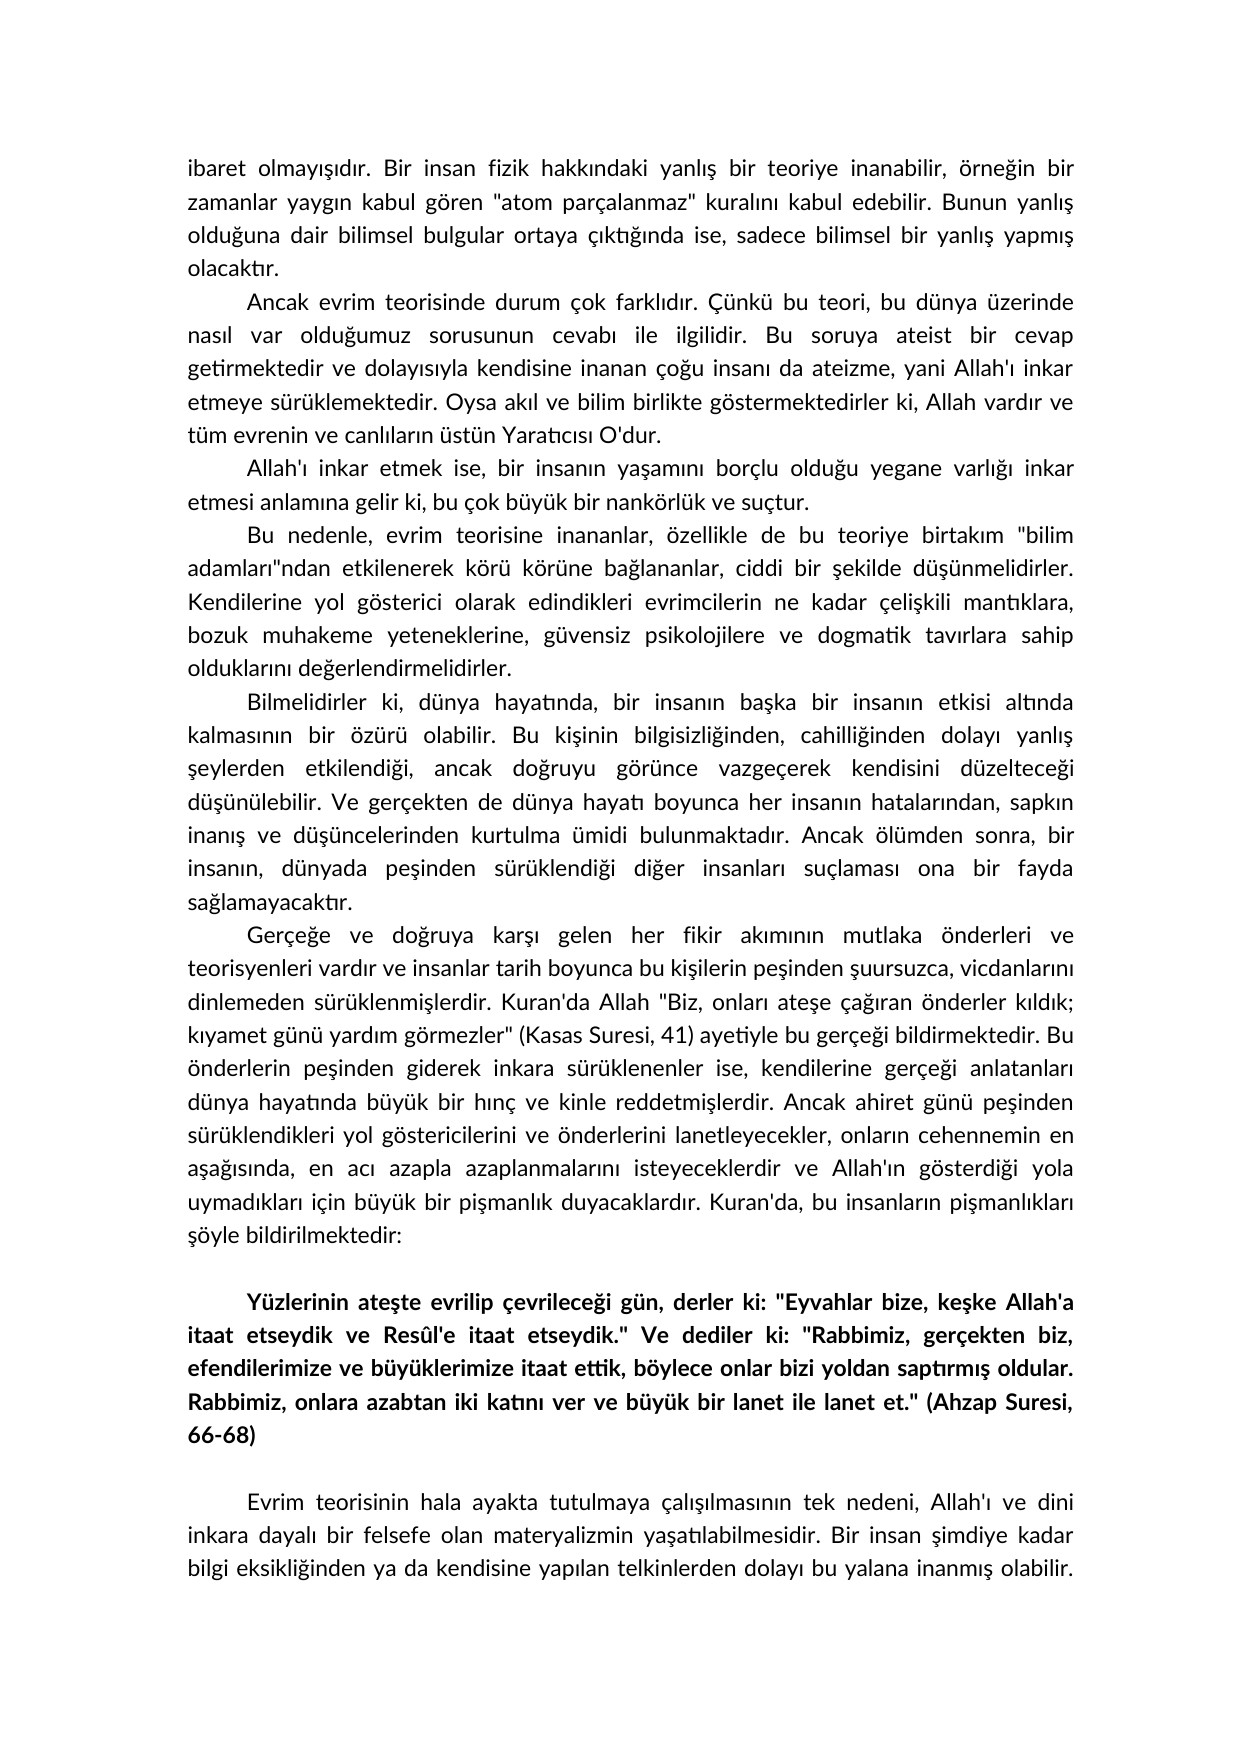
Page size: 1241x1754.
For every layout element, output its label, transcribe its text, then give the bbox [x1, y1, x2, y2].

text Ancak evrim teorisinde durum çok farklıdır. Çünkü bu teori, bu dünya üzerinde nasıl var olduğumuz sorusunun cevabı ile ilgilidir. Bu soruya ateist bir cevap getirmektedir ve dolayısıyla kendisine inanan çoğu insanı da ateizme, yani Allah'ı inkar etmeye sürüklemektedir. Oysa akıl ve bilim birlikte göstermektedirler ki, Allah vardır ve tüm evrenin ve canlıların üstün Yaratıcısı O'dur. [187, 283, 1075, 450]
text ibaret olmayışıdır. Bir insan fizik hakkındaki yanlış bir teoriye inanabilir, örneğin bir zamanlar yaygın kabul gören "atom parçalanmaz" kuralını kabul edebilir. Bunun yanlış olduğuna dair bilimsel bulgular ortaya çıktığında ise, sadece bilimsel bir yanlış yapmış olacaktır. [187, 150, 1075, 283]
text Gerçeğe ve doğruya karşı gelen her fikir akımının mutlaka önderleri ve teorisyenleri vardır ve insanlar tarih boyunca bu kişilerin peşinden şuursuzca, vicdanlarını dinlemeden sürüklenmişlerdir. Kuran'da Allah "Biz, onları ateşe çağıran önderler kıldık; kıyamet günü yardım görmezler" (Kasas Suresi, 41) ayetiyle bu gerçeği bildirmektedir. Bu önderlerin peşinden giderek inkara sürüklenenler ise, kendilerine gerçeği anlatanları dünya hayatında büyük bir hınç ve kinle reddetmişlerdir. Ancak ahiret günü peşinden sürüklendikleri yol göstericilerini ve önderlerini lanetleyecekler, onların cehennemin en aşağısında, en acı azapla azaplanmalarını isteyeceklerdir ve Allah'ın gösterdiği yola uymadıkları için büyük bir pişmanlık duyacaklardır. Kuran'da, bu insanların pişmanlıkları şöyle bildirilmektedir: [187, 917, 1075, 1250]
text Bu nedenle, evrim teorisine inananlar, özellikle de bu teoriye birtakım "bilim adamları"ndan etkilenerek körü körüne bağlananlar, ciddi bir şekilde düşünmelidirler. Kendilerine yol gösterici olarak edindikleri evrimcilerin ne kadar çelişkili mantıklara, bozuk muhakeme yeteneklerine, güvensiz psikolojilere ve dogmatik tavırlara sahip olduklarını değerlendirmelidirler. [187, 517, 1075, 683]
text Yüzlerinin ateşte evrilip çevrileceği gün, derler ki: "Eyvahlar bize, keşke Allah'a itaat etseydik ve Resûl'e itaat etseydik." Ve dediler ki: "Rabbimiz, gerçekten biz, efendilerimize ve büyüklerimize itaat ettik, böylece onlar bizi yoldan saptırmış oldular. Rabbimiz, onlara azabtan iki katını ver ve büyük bir lanet ile lanet et." (Ahzap Suresi, 66-68) [187, 1283, 1075, 1450]
text Allah'ı inkar etmek ise, bir insanın yaşamını borçlu olduğu yegane varlığı inkar etmesi anlamına gelir ki, bu çok büyük bir nankörlük ve suçtur. [187, 450, 1075, 517]
text Bilmelidirler ki, dünya hayatında, bir insanın başka bir insanın etkisi altında kalmasının bir özürü olabilir. Bu kişinin bilgisizliğinden, cahilliğinden dolayı yanlış şeylerden etkilendiği, ancak doğruyu görünce vazgeçerek kendisini düzelteceği düşünülebilir. Ve gerçekten de dünya hayatı boyunca her insanın hatalarından, sapkın inanış ve düşüncelerinden kurtulma ümidi bulunmaktadır. Ancak ölümden sonra, bir insanın, dünyada peşinden sürüklendiği diğer insanları suçlaması ona bir fayda sağlamayacaktır. [187, 683, 1075, 917]
text Evrim teorisinin hala ayakta tutulmaya çalışılmasının tek nedeni, Allah'ı ve dini inkara dayalı bir felsefe olan materyalizmin yaşatılabilmesidir. Bir insan şimdiye kadar bilgi eksikliğinden ya da kendisine yapılan telkinlerden dolayı bu yalana inanmış olabilir. [187, 1483, 1075, 1583]
